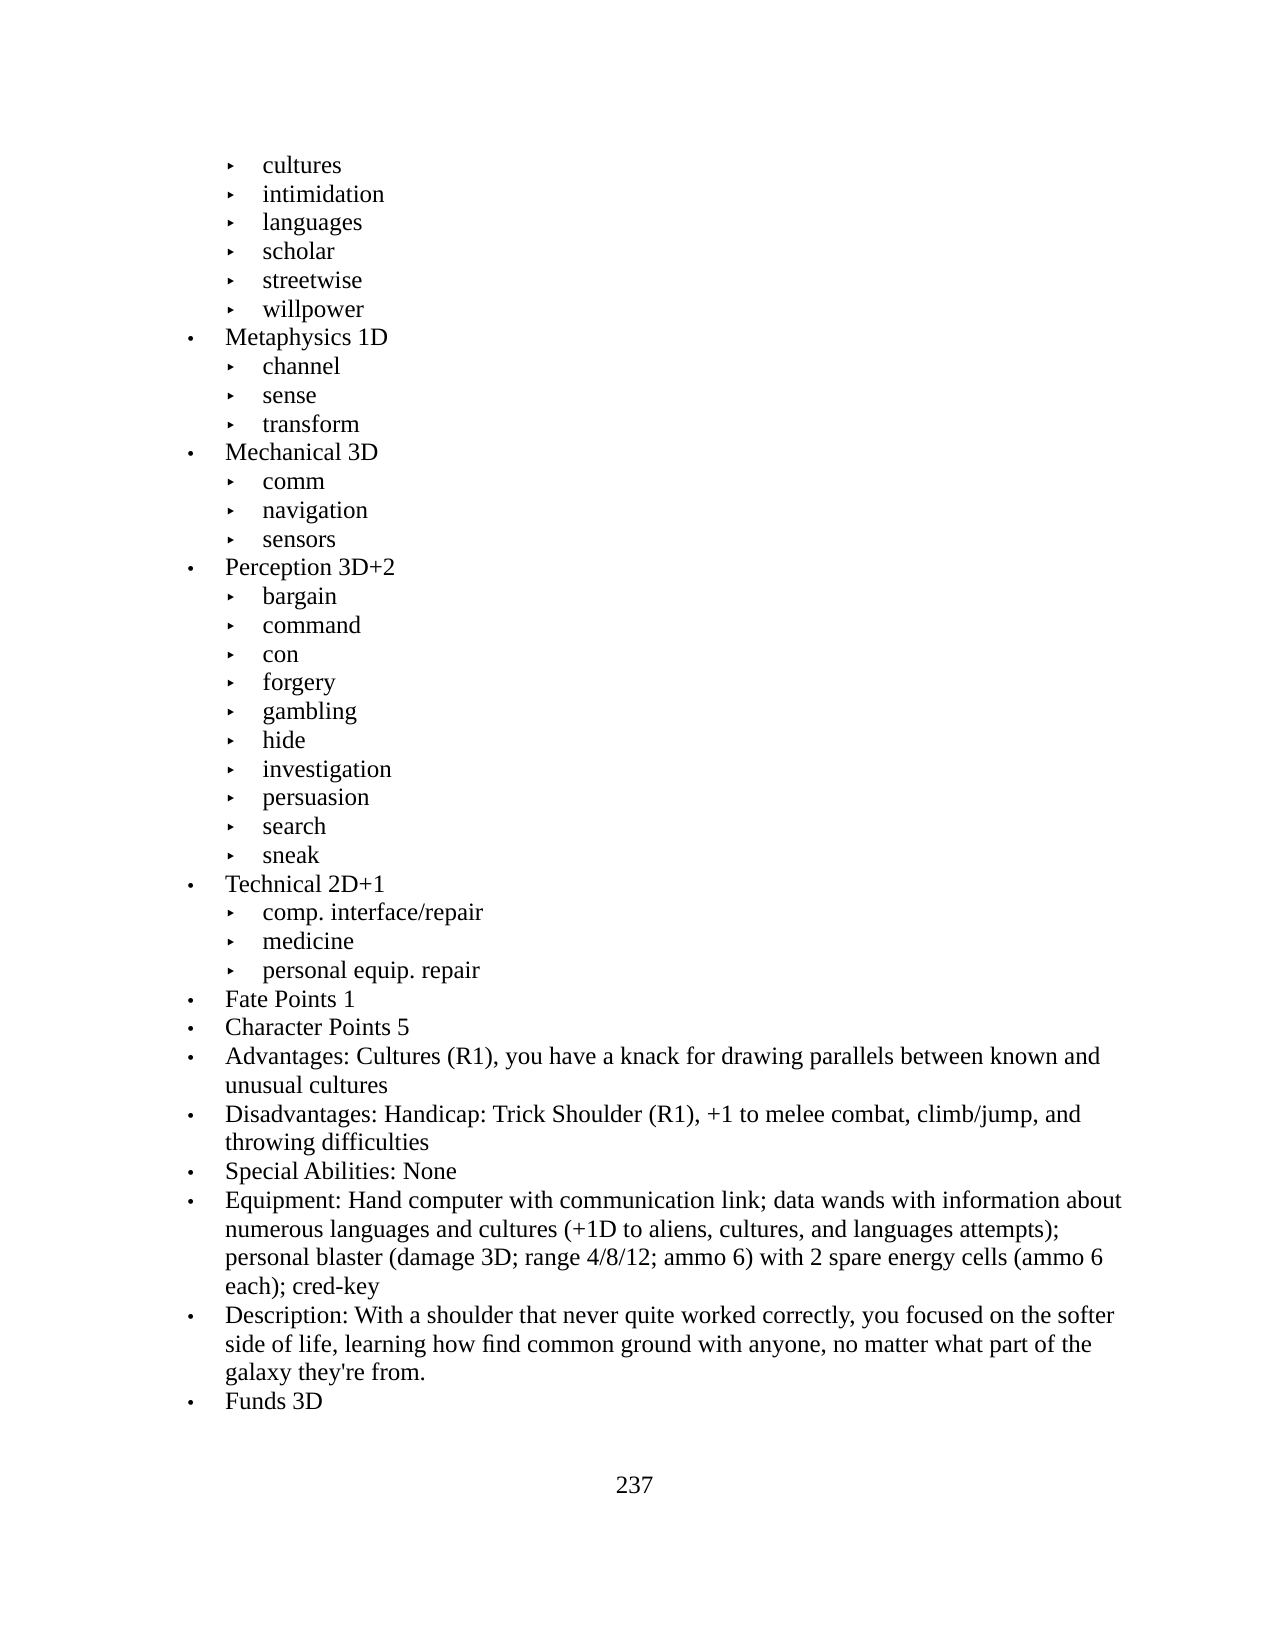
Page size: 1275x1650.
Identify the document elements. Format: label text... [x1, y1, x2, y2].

list gambling [225, 696, 1125, 725]
list Technical 2D+1 [187, 869, 1125, 897]
list bargain [225, 581, 1125, 610]
list investigation [225, 754, 1125, 782]
list Special Abilities: None [187, 1156, 1125, 1185]
list transform [225, 409, 1125, 437]
list Disadvantages: Handicap: Trick Shoulder (R1), +1 to melee combat, climb/jump, and throwing difficulties [187, 1099, 1125, 1156]
list Perception 3D+2 [187, 552, 1125, 581]
list search [225, 811, 1125, 840]
list comm [225, 466, 1125, 495]
list personal equip. repair [225, 955, 1125, 984]
list Fate Points 1 [187, 984, 1125, 1012]
list intimidation [225, 179, 1125, 207]
list cultures [225, 150, 1125, 179]
list languages [225, 207, 1125, 236]
list Character Points 5 [187, 1012, 1125, 1041]
list persuasion [225, 782, 1125, 811]
list sneak [225, 840, 1125, 869]
list sensors [225, 524, 1125, 552]
list Advantages: Cultures (R1), you have a knack for drawing parallels between known and unusual cultures [187, 1041, 1125, 1099]
list hide [225, 725, 1125, 754]
list Funds 3D [187, 1386, 1125, 1415]
list scholar [225, 236, 1125, 265]
list medicine [225, 926, 1125, 955]
list Metaphysics 1D [187, 322, 1125, 351]
list Equipment: Hand computer with communication link; data wands with information about numerous languages and cultures (+1D to aliens, cultures, and languages attempts); personal blaster (damage 3D; range 4/8/12; ammo 6) with 2 spare energy cells (ammo 6 each); cred-key [187, 1185, 1125, 1300]
list comp. interface/repair [225, 897, 1125, 926]
list channel [225, 351, 1125, 380]
list willpower [225, 294, 1125, 322]
list command [225, 610, 1125, 639]
list con [225, 639, 1125, 667]
list navigation [225, 495, 1125, 524]
list forgery [225, 667, 1125, 696]
list Mechanical 3D [187, 437, 1125, 466]
list sense [225, 380, 1125, 409]
list streetwise [225, 265, 1125, 294]
list Description: With a shoulder that never quite worked correctly, you focused on the softer side of life, learning how ﬁnd common ground with anyone, no matter what part of the galaxy they're from. [187, 1300, 1125, 1386]
